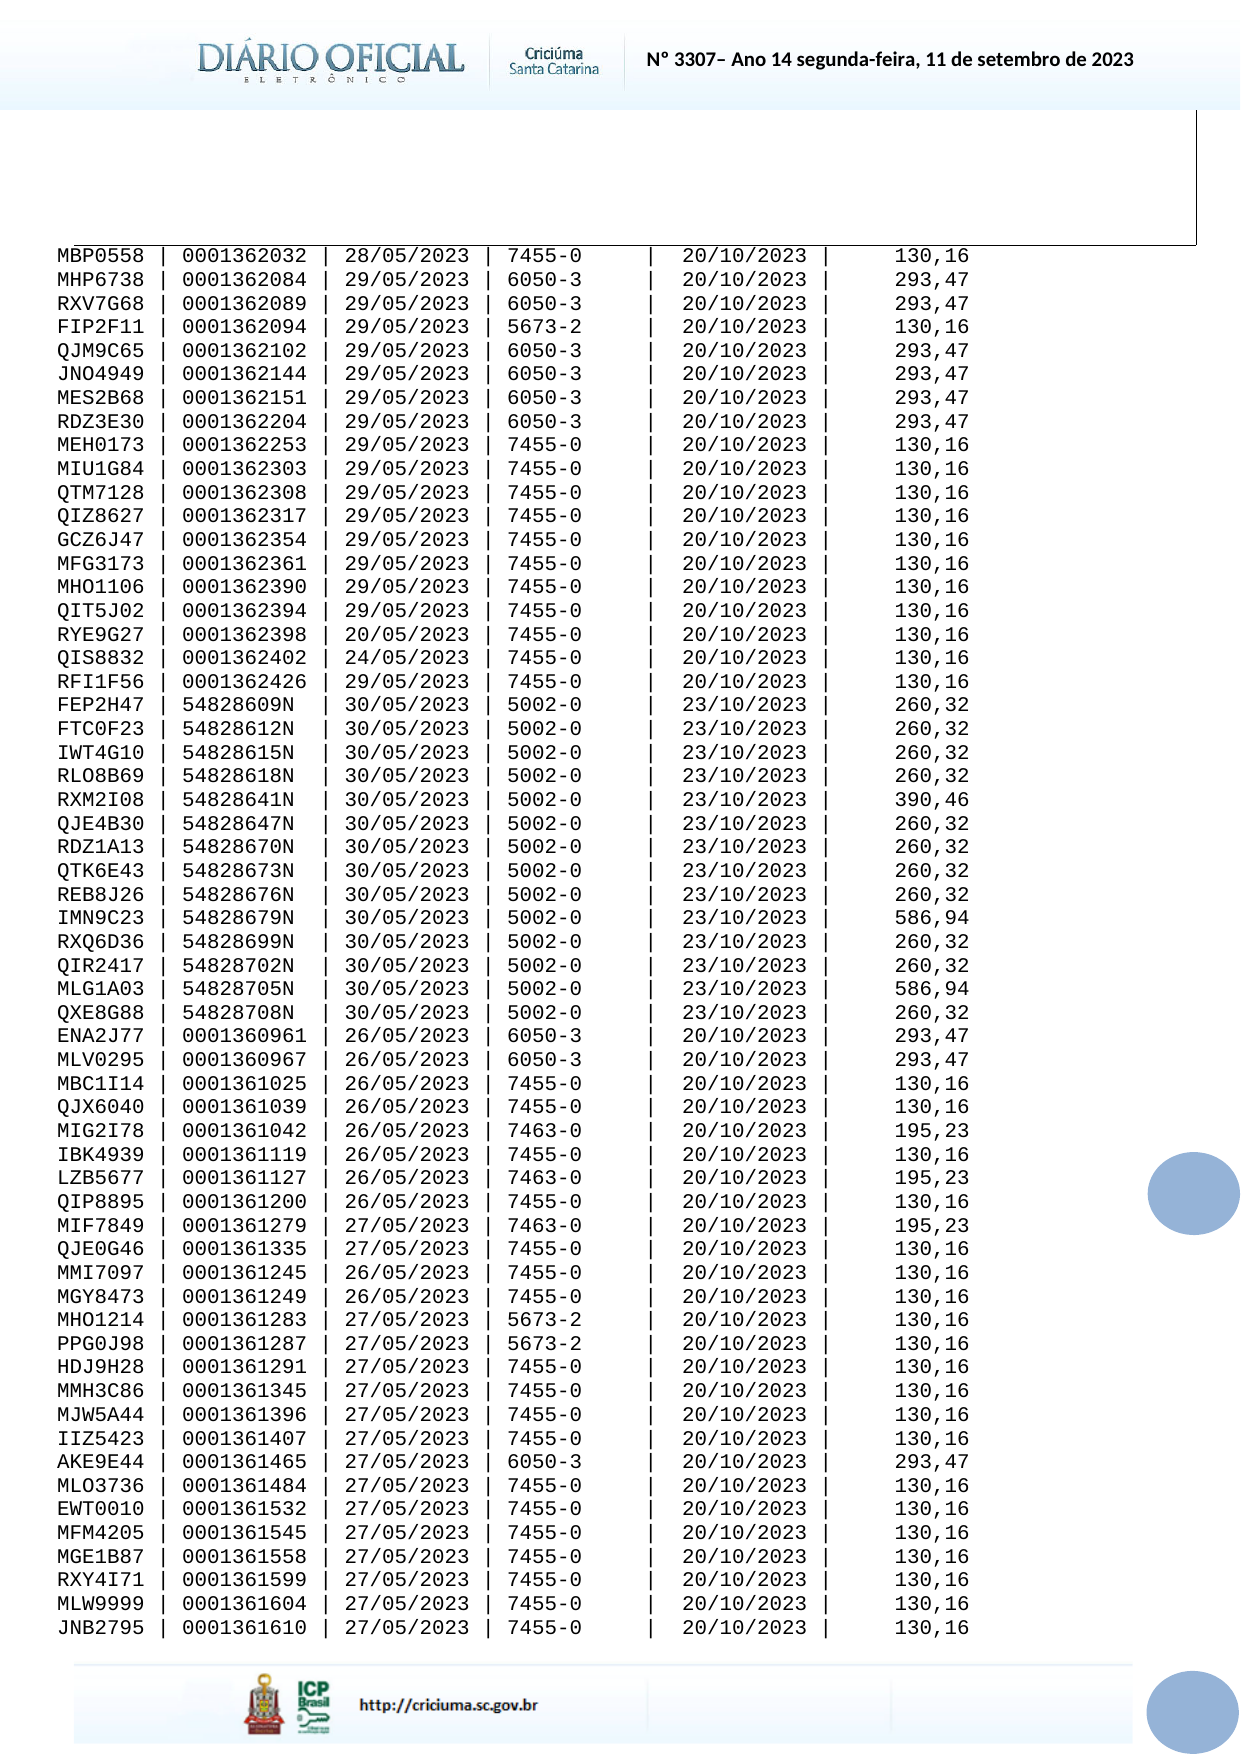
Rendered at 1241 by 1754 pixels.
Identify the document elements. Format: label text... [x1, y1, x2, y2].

text IIZ5423 | 0001361407 | 27/05/2023 | 7455-0 | 20/10/2023 | 130,16 [44, 1427, 1196, 1451]
text MJW5A44 | 0001361396 | 27/05/2023 | 7455-0 | 20/10/2023 | 130,16 [44, 1404, 1196, 1427]
text MMI7097 | 0001361245 | 26/05/2023 | 7455-0 | 20/10/2023 | 130,16 [44, 1262, 1196, 1286]
text MIU1G84 | 0001362303 | 29/05/2023 | 7455-0 | 20/10/2023 | 130,16 [44, 458, 1196, 482]
text RXQ6D36 | 54828699N | 30/05/2023 | 5002-0 | 23/10/2023 | 260,32 [44, 931, 1196, 954]
text MLO3736 | 0001361484 | 27/05/2023 | 7455-0 | 20/10/2023 | 130,16 [44, 1475, 1196, 1498]
text MFM4205 | 0001361545 | 27/05/2023 | 7455-0 | 20/10/2023 | 130,16 [44, 1522, 1196, 1546]
text QIZ8627 | 0001362317 | 29/05/2023 | 7455-0 | 20/10/2023 | 130,16 [44, 505, 1196, 529]
text RLO8B69 | 54828618N | 30/05/2023 | 5002-0 | 23/10/2023 | 260,32 [44, 765, 1196, 789]
text RYE9G27 | 0001362398 | 20/05/2023 | 7455-0 | 20/10/2023 | 130,16 [44, 623, 1196, 647]
text MIF7849 | 0001361279 | 27/05/2023 | 7463-0 | 20/10/2023 | 195,23 [44, 1215, 1196, 1238]
text IMN9C23 | 54828679N | 30/05/2023 | 5002-0 | 23/10/2023 | 586,94 [44, 907, 1196, 931]
text MHO1214 | 0001361283 | 27/05/2023 | 5673-2 | 20/10/2023 | 130,16 [44, 1309, 1196, 1333]
text MLG1A03 | 54828705N | 30/05/2023 | 5002-0 | 23/10/2023 | 586,94 [44, 978, 1196, 1002]
text MMH3C86 | 0001361345 | 27/05/2023 | 7455-0 | 20/10/2023 | 130,16 [44, 1380, 1196, 1404]
text RXY4I71 | 0001361599 | 27/05/2023 | 7455-0 | 20/10/2023 | 130,16 [44, 1569, 1196, 1593]
text FTC0F23 | 54828612N | 30/05/2023 | 5002-0 | 23/10/2023 | 260,32 [44, 718, 1196, 742]
text RDZ3E30 | 0001362204 | 29/05/2023 | 6050-3 | 20/10/2023 | 293,47 [44, 411, 1196, 434]
text RXM2I08 | 54828641N | 30/05/2023 | 5002-0 | 23/10/2023 | 390,46 [44, 789, 1196, 813]
text QIT5J02 | 0001362394 | 29/05/2023 | 7455-0 | 20/10/2023 | 130,16 [44, 600, 1196, 623]
text IWT4G10 | 54828615N | 30/05/2023 | 5002-0 | 23/10/2023 | 260,32 [44, 742, 1196, 765]
text JNB2795 | 0001361610 | 27/05/2023 | 7455-0 | 20/10/2023 | 130,16 [44, 1617, 1196, 1640]
text MLV0295 | 0001360967 | 26/05/2023 | 6050-3 | 20/10/2023 | 293,47 [44, 1049, 1196, 1073]
text QJX6040 | 0001361039 | 26/05/2023 | 7455-0 | 20/10/2023 | 130,16 [44, 1096, 1196, 1120]
text RDZ1A13 | 54828670N | 30/05/2023 | 5002-0 | 23/10/2023 | 260,32 [44, 836, 1196, 860]
text QIR2417 | 54828702N | 30/05/2023 | 5002-0 | 23/10/2023 | 260,32 [44, 954, 1196, 978]
text PPG0J98 | 0001361287 | 27/05/2023 | 5673-2 | 20/10/2023 | 130,16 [44, 1333, 1196, 1357]
text GCZ6J47 | 0001362354 | 29/05/2023 | 7455-0 | 20/10/2023 | 130,16 [44, 529, 1196, 553]
text RFI1F56 | 0001362426 | 29/05/2023 | 7455-0 | 20/10/2023 | 130,16 [44, 671, 1196, 694]
text QJE0G46 | 0001361335 | 27/05/2023 | 7455-0 | 20/10/2023 | 130,16 [44, 1238, 1196, 1262]
text MGY8473 | 0001361249 | 26/05/2023 | 7455-0 | 20/10/2023 | 130,16 [44, 1286, 1196, 1309]
text MLW9999 | 0001361604 | 27/05/2023 | 7455-0 | 20/10/2023 | 130,16 [44, 1593, 1196, 1617]
text HDJ9H28 | 0001361291 | 27/05/2023 | 7455-0 | 20/10/2023 | 130,16 [44, 1357, 1196, 1380]
text RXV7G68 | 0001362089 | 29/05/2023 | 6050-3 | 20/10/2023 | 293,47 [44, 292, 1196, 316]
text FEP2H47 | 54828609N | 30/05/2023 | 5002-0 | 23/10/2023 | 260,32 [44, 694, 1196, 718]
text ENA2J77 | 0001360961 | 26/05/2023 | 6050-3 | 20/10/2023 | 293,47 [44, 1026, 1196, 1049]
text JNO4949 | 0001362144 | 29/05/2023 | 6050-3 | 20/10/2023 | 293,47 [44, 363, 1196, 387]
text MBP0558 | 0001362032 | 28/05/2023 | 7455-0 | 20/10/2023 | 130,16 [44, 245, 1196, 269]
text QJE4B30 | 54828647N | 30/05/2023 | 5002-0 | 23/10/2023 | 260,32 [44, 813, 1196, 836]
text QTM7128 | 0001362308 | 29/05/2023 | 7455-0 | 20/10/2023 | 130,16 [44, 482, 1196, 505]
text LZB5677 | 0001361127 | 26/05/2023 | 7463-0 | 20/10/2023 | 195,23 [44, 1167, 1157, 1191]
text MFG3173 | 0001362361 | 29/05/2023 | 7455-0 | 20/10/2023 | 130,16 [44, 553, 1196, 576]
text MES2B68 | 0001362151 | 29/05/2023 | 6050-3 | 20/10/2023 | 293,47 [44, 387, 1196, 411]
text MIG2I78 | 0001361042 | 26/05/2023 | 7463-0 | 20/10/2023 | 195,23 [44, 1120, 1196, 1144]
text FIP2F11 | 0001362094 | 29/05/2023 | 5673-2 | 20/10/2023 | 130,16 [44, 316, 1196, 340]
text EWT0010 | 0001361532 | 27/05/2023 | 7455-0 | 20/10/2023 | 130,16 [44, 1498, 1196, 1522]
text REB8J26 | 54828676N | 30/05/2023 | 5002-0 | 23/10/2023 | 260,32 [44, 884, 1196, 907]
text MHP6738 | 0001362084 | 29/05/2023 | 6050-3 | 20/10/2023 | 293,47 [44, 269, 1196, 292]
text AKE9E44 | 0001361465 | 27/05/2023 | 6050-3 | 20/10/2023 | 293,47 [44, 1451, 1196, 1475]
text MEH0173 | 0001362253 | 29/05/2023 | 7455-0 | 20/10/2023 | 130,16 [44, 434, 1196, 458]
text QJM9C65 | 0001362102 | 29/05/2023 | 6050-3 | 20/10/2023 | 293,47 [44, 340, 1196, 363]
text QIP8895 | 0001361200 | 26/05/2023 | 7455-0 | 20/10/2023 | 130,16 [44, 1191, 1153, 1215]
text MGE1B87 | 0001361558 | 27/05/2023 | 7455-0 | 20/10/2023 | 130,16 [44, 1546, 1196, 1569]
text MHO1106 | 0001362390 | 29/05/2023 | 7455-0 | 20/10/2023 | 130,16 [44, 576, 1196, 600]
text IBK4939 | 0001361119 | 26/05/2023 | 7455-0 | 20/10/2023 | 130,16 [44, 1144, 1196, 1167]
text QTK6E43 | 54828673N | 30/05/2023 | 5002-0 | 23/10/2023 | 260,32 [44, 860, 1196, 884]
text MBC1I14 | 0001361025 | 26/05/2023 | 7455-0 | 20/10/2023 | 130,16 [44, 1073, 1196, 1096]
text QXE8G88 | 54828708N | 30/05/2023 | 5002-0 | 23/10/2023 | 260,32 [44, 1002, 1196, 1026]
text QIS8832 | 0001362402 | 24/05/2023 | 7455-0 | 20/10/2023 | 130,16 [44, 647, 1196, 671]
